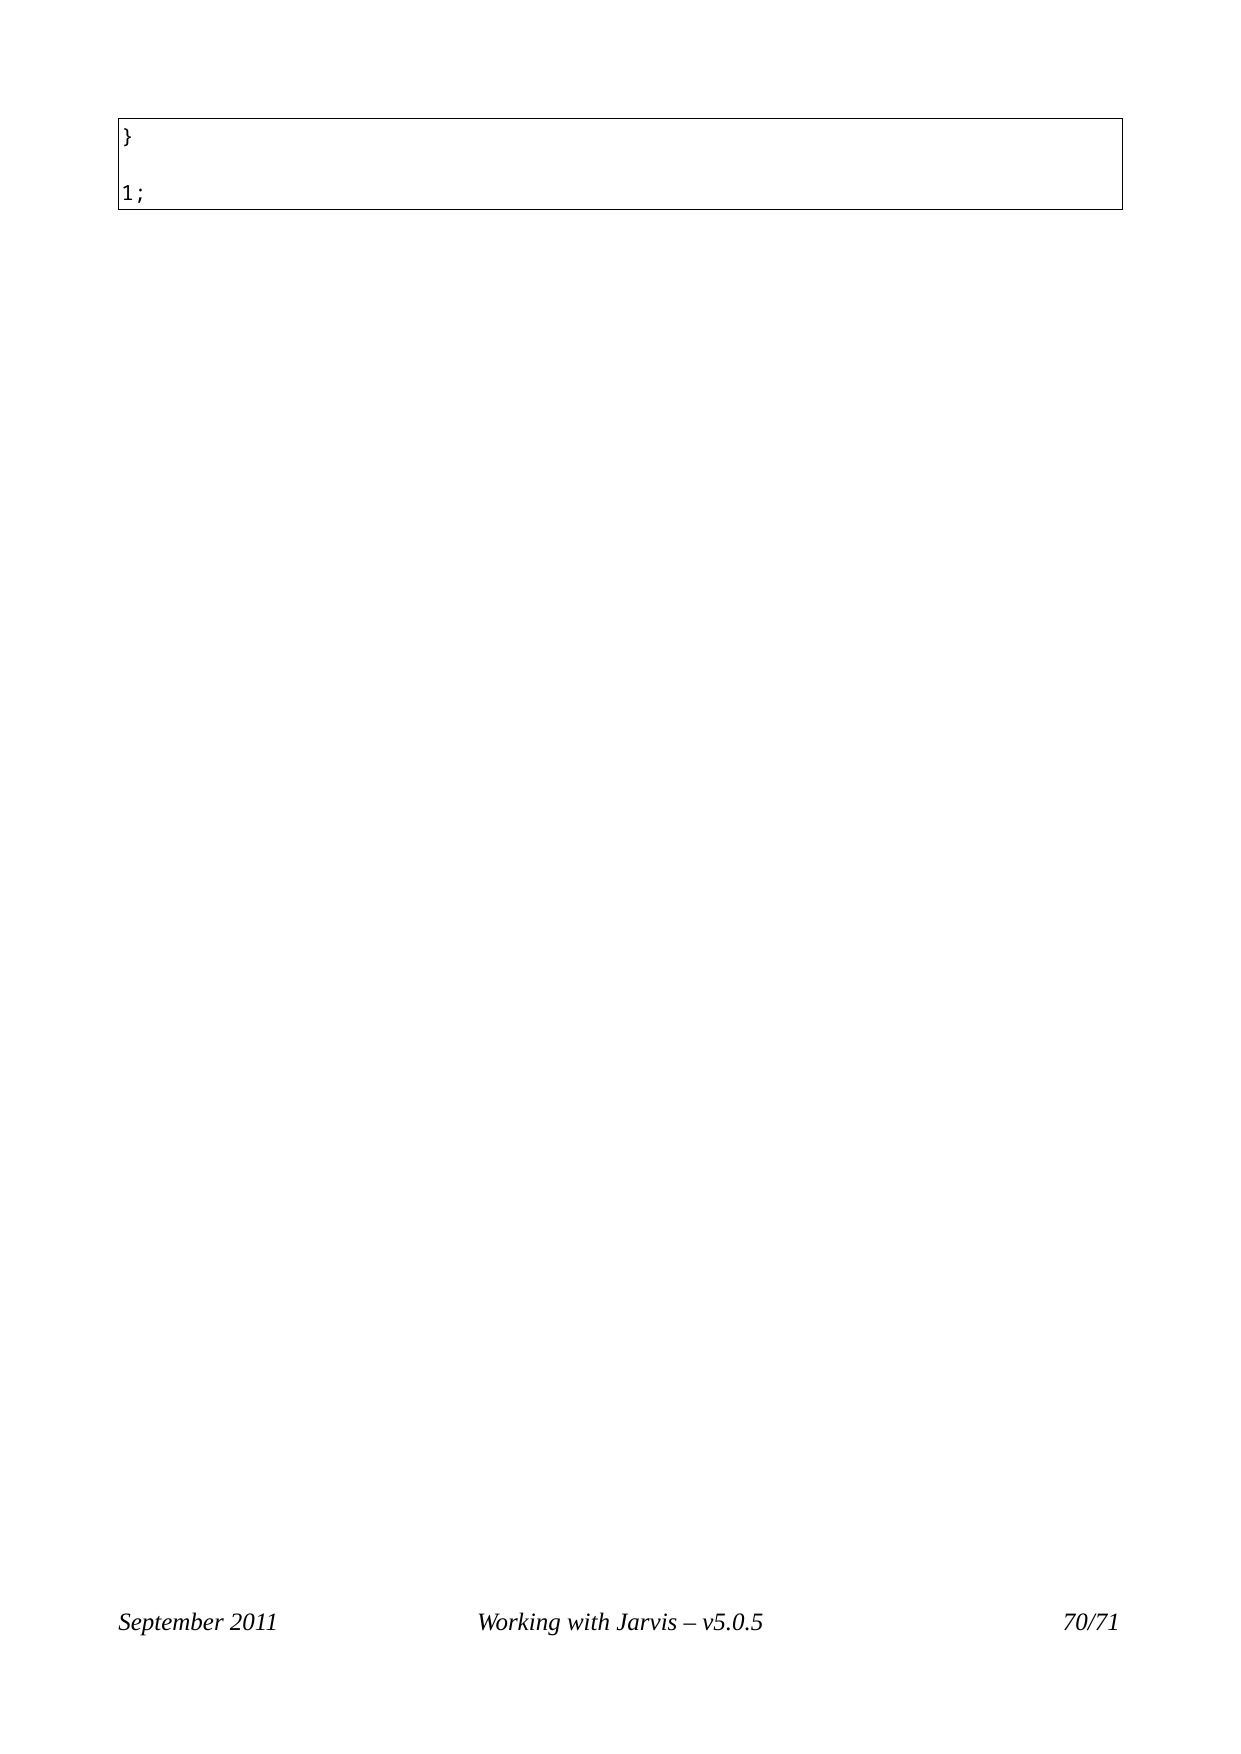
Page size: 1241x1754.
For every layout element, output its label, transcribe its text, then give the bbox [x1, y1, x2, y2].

text } [119, 119, 1122, 149]
text 1; [119, 175, 1122, 209]
